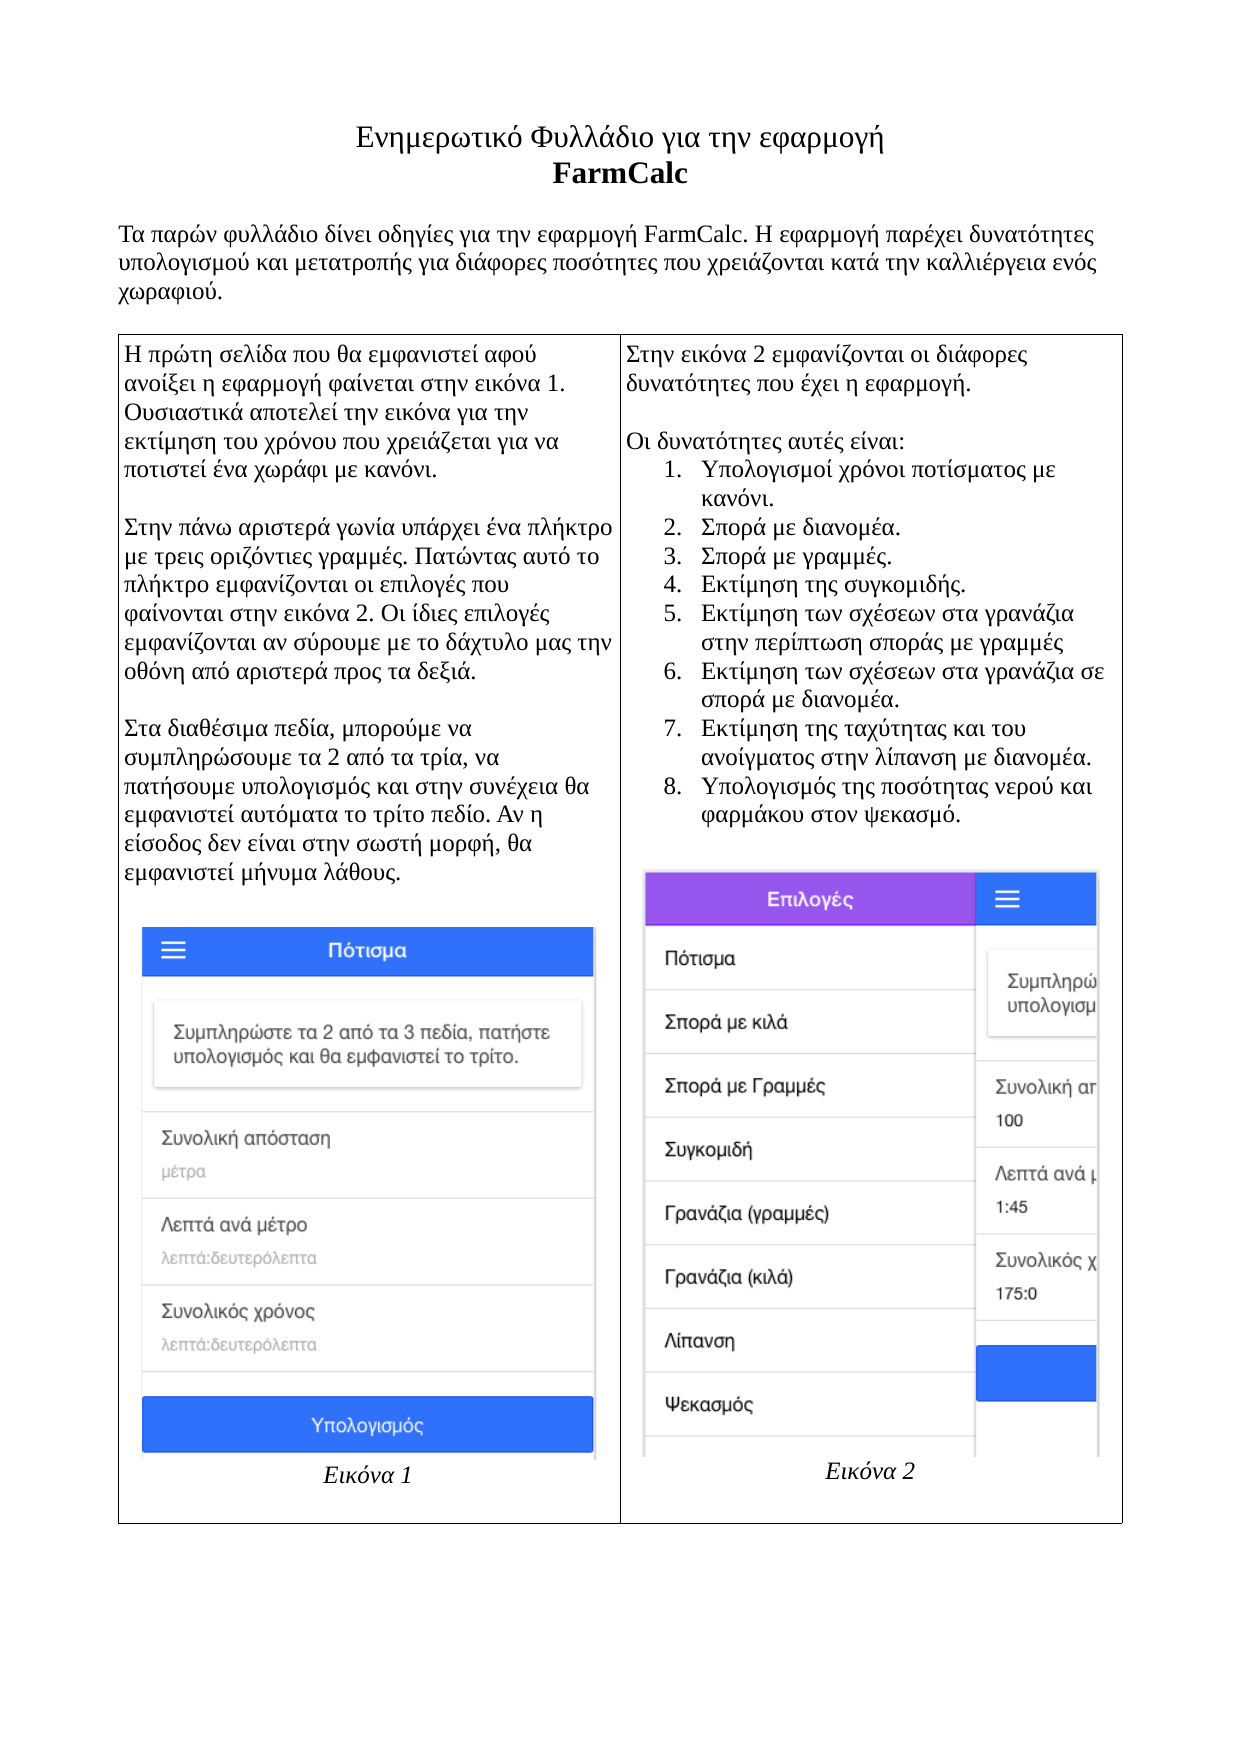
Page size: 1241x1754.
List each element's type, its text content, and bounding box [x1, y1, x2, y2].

picture [141, 927, 597, 1460]
text Τα παρών φυλλάδιο δίνει οδηγίες για την εφαρμογή FarmCalc. H εφαρμογή παρέχει δυνατότητες υπολογισμού και μετατροπής για διάφορες ποσότητες που χρειάζονται κατά την καλλιέργεια ενός χωραφιού. [118, 219, 1122, 305]
table_header Η πρώτη σελίδα που θα εμφανιστεί αφού ανοίξει η εφαρμογή φαίνεται στην εικόνα 1. Ουσιαστικά αποτελεί την εικόνα για την εκτίμηση του χρόνου που χρειάζεται για να ποτιστεί ένα χωράφι με κανόνι. Στην πάνω αριστερά γωνία υπάρχει ένα πλήκτρο με τρεις οριζόντιες γραμμές. Πατώντας αυτό το πλήκτρο εμφανίζονται οι επιλογές που φαίνονται στην εικόνα 2. Οι ίδιες επιλογές εμφανίζονται αν σύρουμε με το δάχτυλο μας την οθόνη από αριστερά προς τα δεξιά. Στα διαθέσιμα πεδία, μπορούμε να συμπληρώσουμε τα 2 από τα τρία, να πατήσουμε υπολογισμός και στην συνέχεια θα εμφανιστεί αυτόματα το τρίτο πεδίο. Αν η είσοδος δεν είναι στην σωστή μορφή, θα εμφανιστεί μήνυμα λάθους. [119, 335, 620, 1523]
text FarmCalc [118, 154, 1122, 190]
table_header Στην εικόνα 2 εμφανίζονται οι διάφορες δυνατότητες που έχει η εφαρμογή. Οι δυνατότητες αυτές είναι: Υπολογισμοί χρόνοι ποτίσματος με κανόνι. Σπορά με διανομέα. Σπορά με γραμμές. Εκτίμηση της συγκομιδής. Εκτίμηση των σχέσεων στα γρανάζια στην περίπτωση σποράς με γραμμές Εκτίμηση των σχέσεων στα γρανάζια σε σπορά με διανομέα. Εκτίμηση της ταχύτητας και του ανοίγματος στην λίπανση με διανομέα. Υπολογισμός της ποσότητας νερού και φαρμάκου στον ψεκασμό. [621, 335, 1122, 1523]
text Ενημερωτικό Φυλλάδιο για την εφαρμογή [118, 118, 1122, 154]
picture [642, 869, 1100, 1457]
